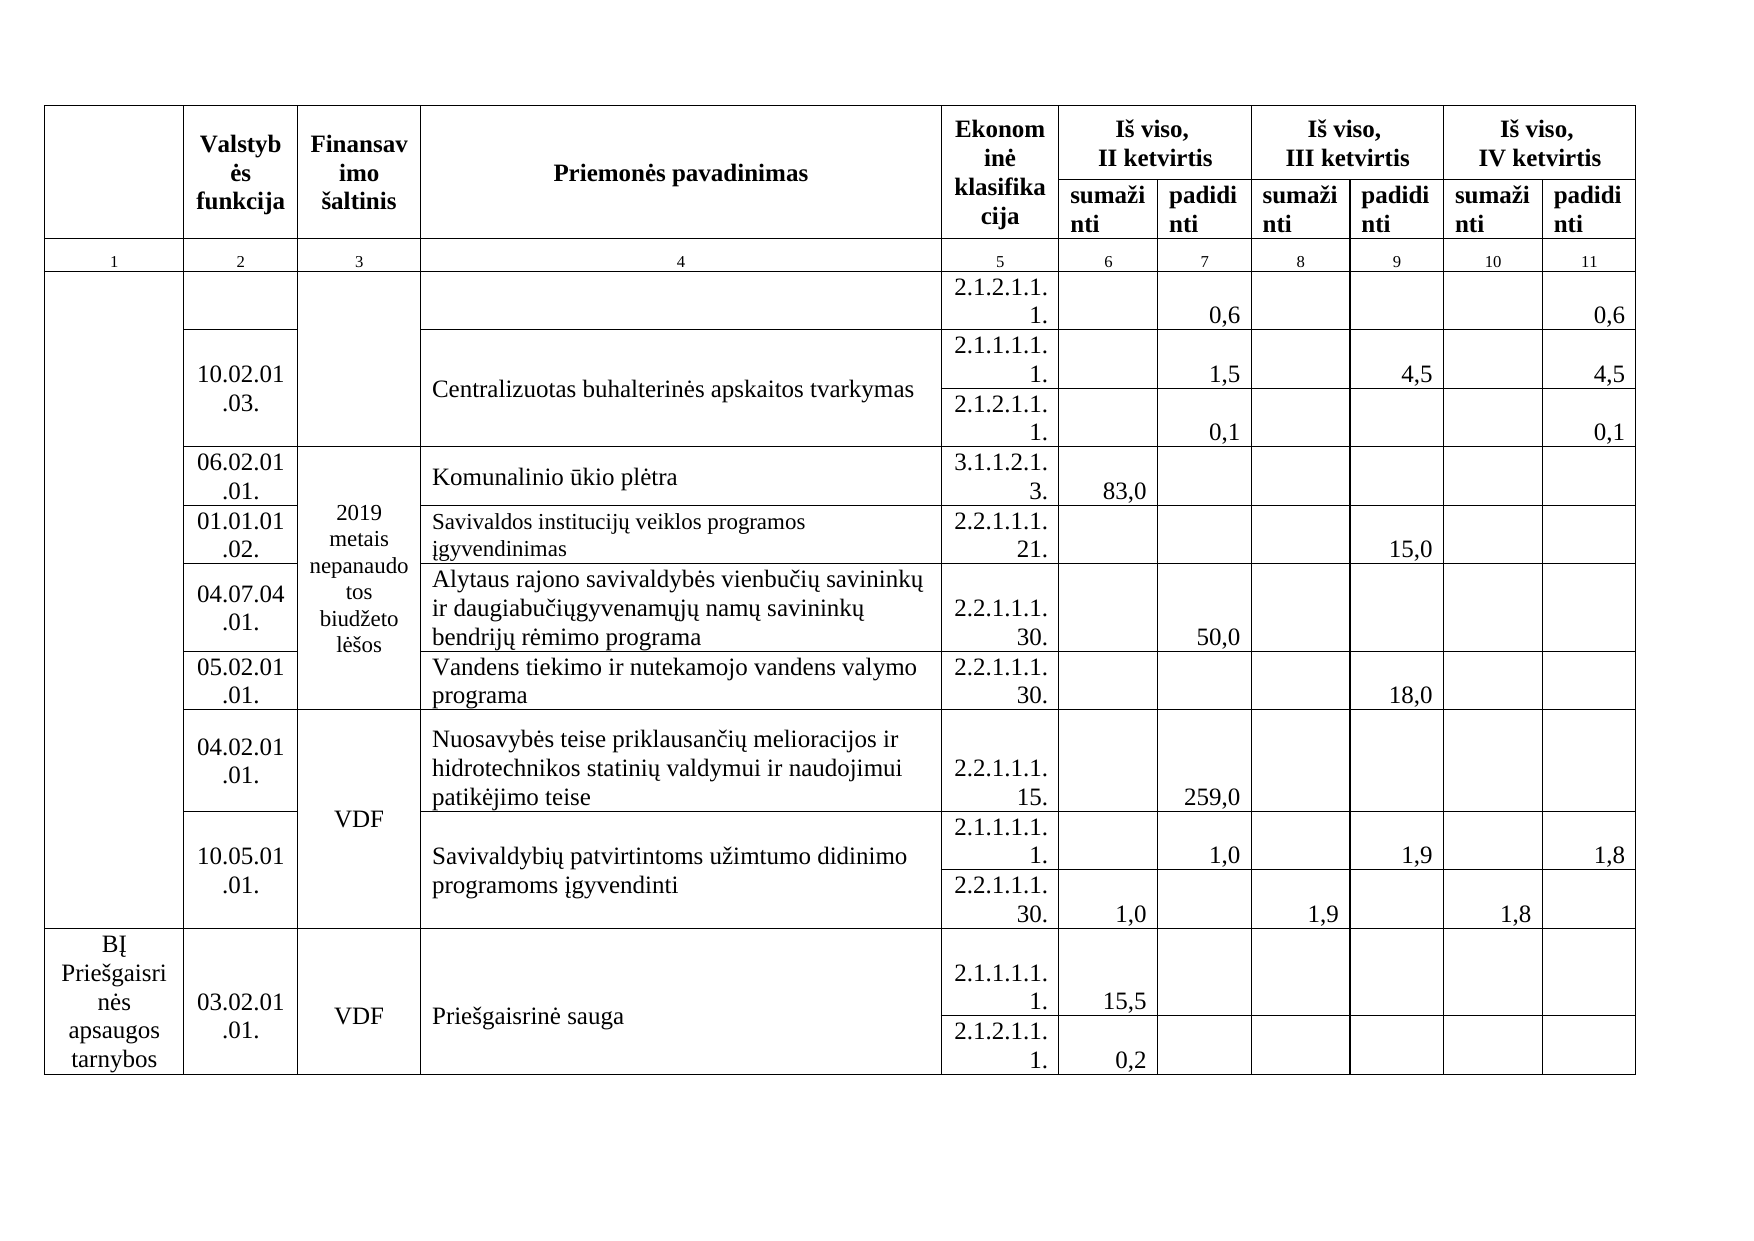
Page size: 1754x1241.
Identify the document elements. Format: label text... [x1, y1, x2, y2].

table_cell 2019 metais nepanaudotos biudžeto lėšos [298, 447, 420, 709]
table_header Priemonės pavadinimas [421, 106, 941, 238]
table_cell 03.02.01.01. [184, 929, 297, 1074]
table_cell [1252, 272, 1349, 329]
table_cell sumažinti [1444, 180, 1542, 238]
table_cell [1444, 710, 1542, 811]
table_cell 1,5 [1158, 330, 1251, 388]
table_cell padidinti [1351, 180, 1443, 238]
table_cell [1252, 1016, 1349, 1074]
table_cell [1059, 710, 1157, 811]
table_cell 6 [1059, 239, 1157, 271]
table_cell 05.02.01.01. [184, 652, 297, 709]
table_cell 04.07.04.01. [184, 564, 297, 651]
table_cell [1059, 389, 1157, 446]
table_cell Savivaldybių patvirtintoms užimtumo didinimo programoms įgyvendinti [421, 812, 941, 928]
table_cell 01.01.01.02. [184, 506, 297, 563]
table_cell 18,0 [1351, 652, 1443, 709]
table_cell [1444, 929, 1542, 1015]
table_cell 1 [45, 239, 183, 271]
table_cell [1444, 1016, 1542, 1074]
table_cell [1543, 652, 1635, 709]
table_cell [1158, 652, 1251, 709]
table_cell 0,6 [1158, 272, 1251, 329]
table_cell 0,1 [1158, 389, 1251, 446]
table_header Finansavimo šaltinis [298, 106, 420, 238]
table_cell [1158, 447, 1251, 505]
table_cell padidinti [1158, 180, 1251, 238]
table_cell 04.02.01.01. [184, 710, 297, 811]
table_cell [1444, 272, 1542, 329]
table_cell [1351, 929, 1443, 1015]
table_cell [1059, 330, 1157, 388]
table_cell [1252, 564, 1349, 651]
table_cell 2.2.1.1.1.30. [942, 870, 1058, 928]
table_cell Priešgaisrinė sauga [421, 929, 941, 1074]
table_cell [1351, 710, 1443, 811]
table_cell 2.2.1.1.1.15. [942, 710, 1058, 811]
table_cell 1,0 [1158, 812, 1251, 869]
table_cell [1059, 652, 1157, 709]
table_cell [1543, 929, 1635, 1015]
table_cell VDF [298, 929, 420, 1074]
table_cell Centralizuotas buhalterinės apskaitos tvarkymas [421, 330, 941, 446]
table_cell [421, 272, 941, 329]
table_cell [1543, 710, 1635, 811]
table_cell 2.1.1.1.1.1. [942, 812, 1058, 869]
table_cell BĮ Priešgaisrinės apsaugos tarnybos [45, 929, 183, 1074]
table_cell 50,0 [1158, 564, 1251, 651]
table_cell 10 [1444, 239, 1542, 271]
table_cell 2.2.1.1.1.30. [942, 564, 1058, 651]
table_cell Alytaus rajono savivaldybės vienbučių savininkų ir daugiabučiųgyvenamųjų namų savininkų bendrijų rėmimo programa [421, 564, 941, 651]
table_cell 1,0 [1059, 870, 1157, 928]
table_header [45, 106, 183, 238]
table_cell [1059, 564, 1157, 651]
table_cell [1444, 447, 1542, 505]
table_cell [1158, 929, 1251, 1015]
table_cell 15,0 [1351, 506, 1443, 563]
table_cell [1351, 447, 1443, 505]
table_cell 8 [1252, 239, 1349, 271]
table_cell [1444, 389, 1542, 446]
table_cell 4,5 [1543, 330, 1635, 388]
table_cell [1444, 564, 1542, 651]
table_cell 9 [1351, 239, 1443, 271]
table_cell [1444, 506, 1542, 563]
table_cell Komunalinio ūkio plėtra [421, 447, 941, 505]
table_cell [1252, 929, 1349, 1015]
table_cell [1252, 330, 1349, 388]
table_cell [1158, 870, 1251, 928]
table_cell 0,2 [1059, 1016, 1157, 1074]
table_cell sumažinti [1059, 180, 1157, 238]
table_cell [1252, 447, 1349, 505]
table_cell 15,5 [1059, 929, 1157, 1015]
table_cell 2.1.2.1.1.1. [942, 272, 1058, 329]
table_cell [1351, 1016, 1443, 1074]
table_cell 2.1.2.1.1.1. [942, 1016, 1058, 1074]
table_cell 1,8 [1543, 812, 1635, 869]
table_header Iš viso, III ketvirtis [1252, 106, 1443, 179]
table_cell [1252, 652, 1349, 709]
table_cell [1252, 710, 1349, 811]
table_cell [1444, 330, 1542, 388]
table_cell 3 [298, 239, 420, 271]
table_cell 83,0 [1059, 447, 1157, 505]
table_cell 06.02.01.01. [184, 447, 297, 505]
table_cell 11 [1543, 239, 1635, 271]
table_cell [1543, 1016, 1635, 1074]
table_cell [1351, 272, 1443, 329]
table_cell 2.2.1.1.1.30. [942, 652, 1058, 709]
table_cell [1444, 812, 1542, 869]
table_header Iš viso, II ketvirtis [1059, 106, 1251, 179]
table_cell 5 [942, 239, 1058, 271]
table_cell VDF [298, 710, 420, 928]
table_cell [1059, 506, 1157, 563]
table_cell 2.1.2.1.1.1. [942, 389, 1058, 446]
table_cell [1158, 1016, 1251, 1074]
table_cell [1444, 652, 1542, 709]
table_header Iš viso, IV ketvirtis [1444, 106, 1635, 179]
table_cell Savivaldos institucijų veiklos programos įgyvendinimas [421, 506, 941, 563]
table_cell 4 [421, 239, 941, 271]
table_cell 1,9 [1351, 812, 1443, 869]
table_cell [1543, 564, 1635, 651]
table_cell [298, 272, 420, 446]
table_cell [1059, 272, 1157, 329]
table_cell [1252, 812, 1349, 869]
table_cell padidinti [1543, 180, 1635, 238]
table_cell 0,1 [1543, 389, 1635, 446]
table_header Ekonominė klasifikacija [942, 106, 1058, 238]
table_cell [1252, 389, 1349, 446]
table_cell sumažinti [1252, 180, 1349, 238]
table_cell 4,5 [1351, 330, 1443, 388]
table_cell 2.1.1.1.1.1. [942, 929, 1058, 1015]
table_cell [1252, 506, 1349, 563]
table_cell 3.1.1.2.1.3. [942, 447, 1058, 505]
table_cell 10.02.01.03. [184, 330, 297, 446]
table_cell [1351, 564, 1443, 651]
table_cell Vandens tiekimo ir nutekamojo vandens valymo programa [421, 652, 941, 709]
table_cell 7 [1158, 239, 1251, 271]
table_cell [1351, 389, 1443, 446]
table_cell 0,6 [1543, 272, 1635, 329]
table_cell [1543, 870, 1635, 928]
table_cell 1,8 [1444, 870, 1542, 928]
table_cell [1158, 506, 1251, 563]
table_cell 2.2.1.1.1.21. [942, 506, 1058, 563]
table_header Valstybės funkcija [184, 106, 297, 238]
table_cell 2 [184, 239, 297, 271]
table_cell [1543, 506, 1635, 563]
table_cell [184, 272, 297, 329]
table_cell [45, 272, 183, 928]
table_cell [1059, 812, 1157, 869]
table_cell 1,9 [1252, 870, 1349, 928]
table_cell 2.1.1.1.1.1. [942, 330, 1058, 388]
table_cell [1351, 870, 1443, 928]
table_cell [1543, 447, 1635, 505]
table_cell 10.05.01.01. [184, 812, 297, 928]
table_cell Nuosavybės teise priklausančių melioracijos ir hidrotechnikos statinių valdymui ir naudojimui patikėjimo teise [421, 710, 941, 811]
table_cell 259,0 [1158, 710, 1251, 811]
